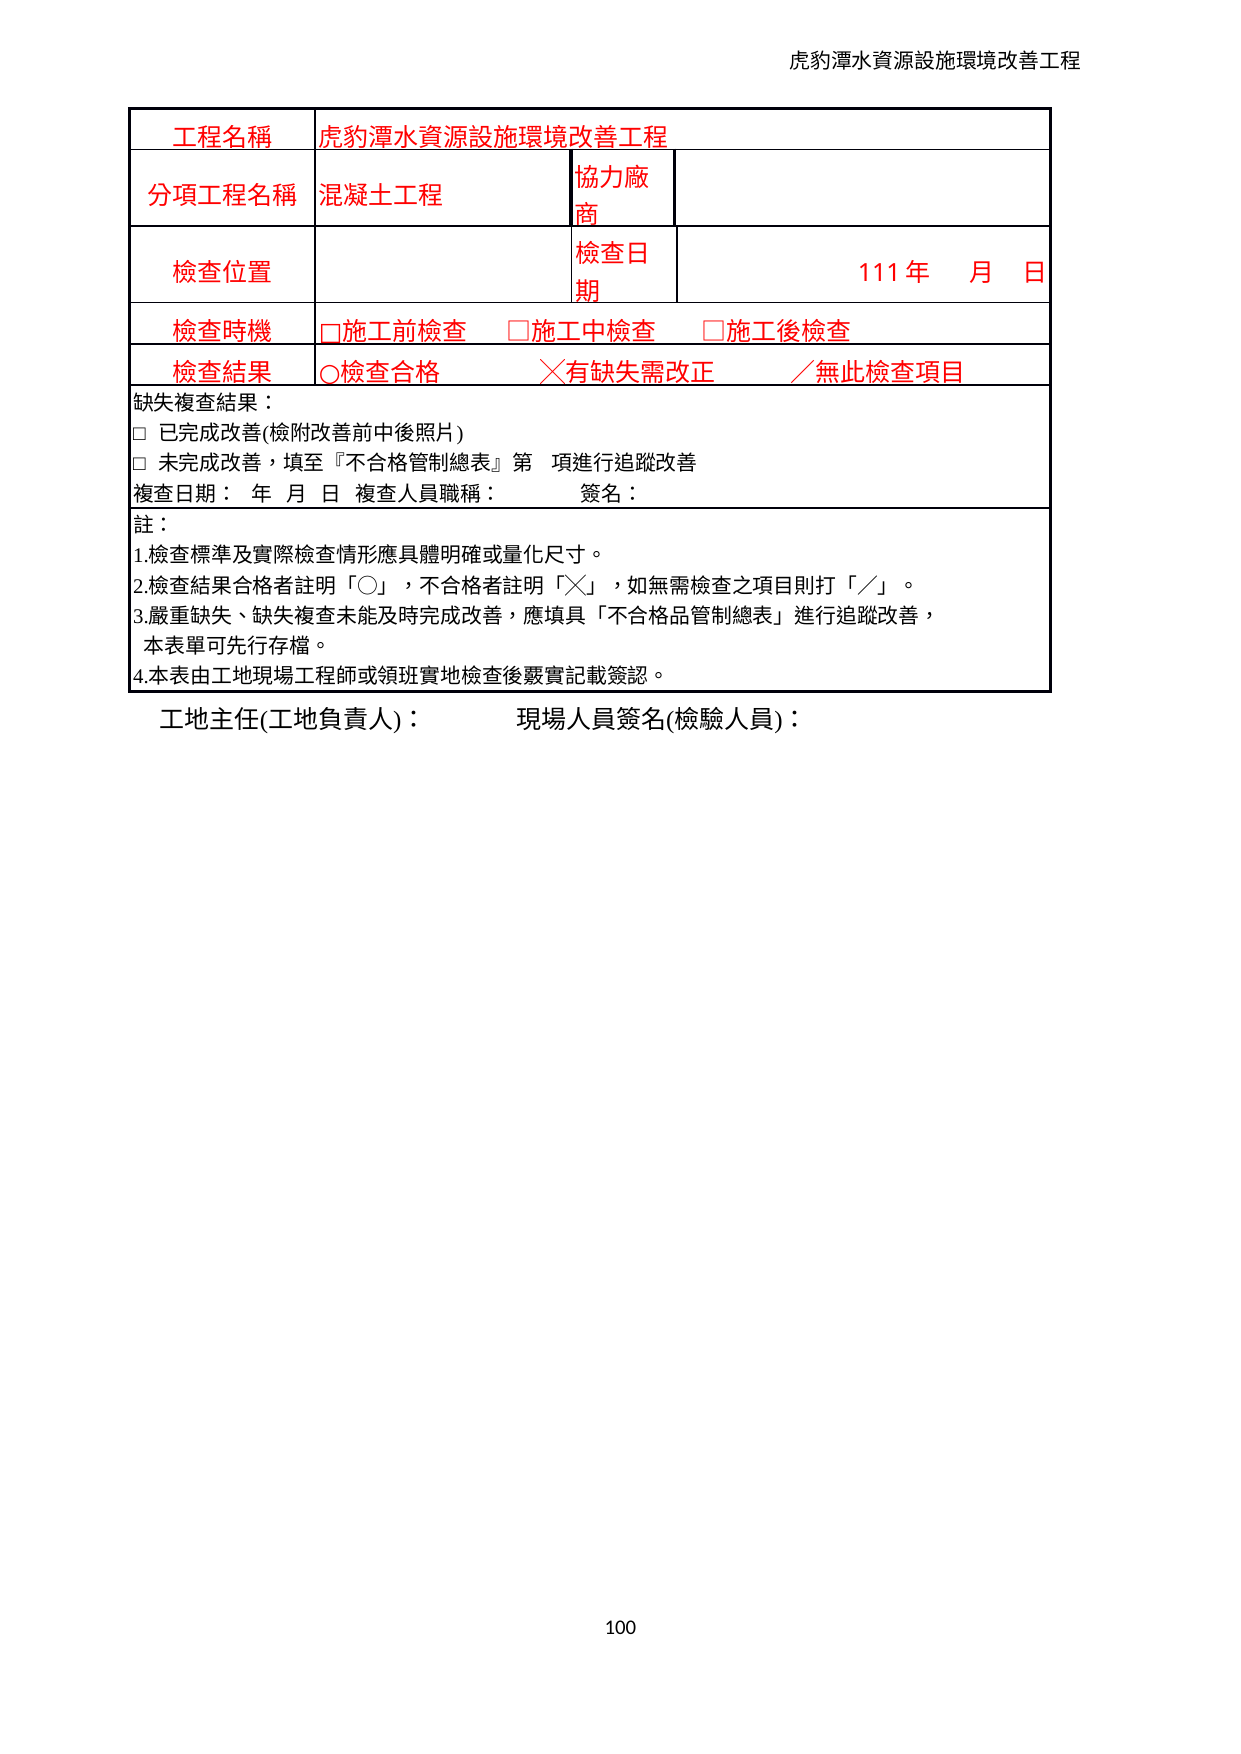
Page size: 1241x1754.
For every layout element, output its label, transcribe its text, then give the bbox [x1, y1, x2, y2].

table_cell 混凝土工程 [316, 150, 569, 225]
table_cell 註： 1.檢查標準及實際檢查情形應具體明確或量化尺寸。 2.檢查結果合格者註明「○」，不合格者註明「╳」，如無需檢查之項目則打「／」。 3.嚴重缺失、缺失複查未能及時完成改善，應填具「不合格品管制總表」進行追蹤改善， 本表單可先行存檔。 4.本表由工地現場工程師或領班實地檢查後覈實記載簽認。 [131, 509, 1049, 690]
table_header 工程名稱 [131, 110, 314, 148]
table_cell 缺失複查結果： 已完成改善(檢附改善前中後照片) 未完成改善，填至『不合格管制總表』第 項進行追蹤改善 複查日期： 年 月 日 複查人員職稱： 簽名： [131, 386, 1049, 507]
table_cell 協力廠商 [573, 150, 673, 225]
table_cell [676, 150, 1049, 225]
table_cell [316, 227, 571, 302]
table_cell □施工前檢查 □施工中檢查 □施工後檢查 [316, 303, 1049, 343]
table_cell 分項工程名稱 [131, 150, 314, 225]
text 工地主任(工地負責人)： 現場人員簽名(檢驗人員)： [159, 693, 1081, 730]
table_cell 檢查時機 [131, 303, 314, 343]
table_cell 檢查位置 [131, 227, 314, 302]
table_header 虎豹潭水資源設施環境改善工程 [316, 110, 1049, 148]
table_cell 檢查日期 [572, 227, 676, 302]
table_cell 檢查結果 [131, 345, 314, 384]
table_cell ○檢查合格 ╳有缺失需改正 ／無此檢查項目 [316, 345, 1049, 384]
table_cell 111年 月 日 [678, 227, 1049, 302]
